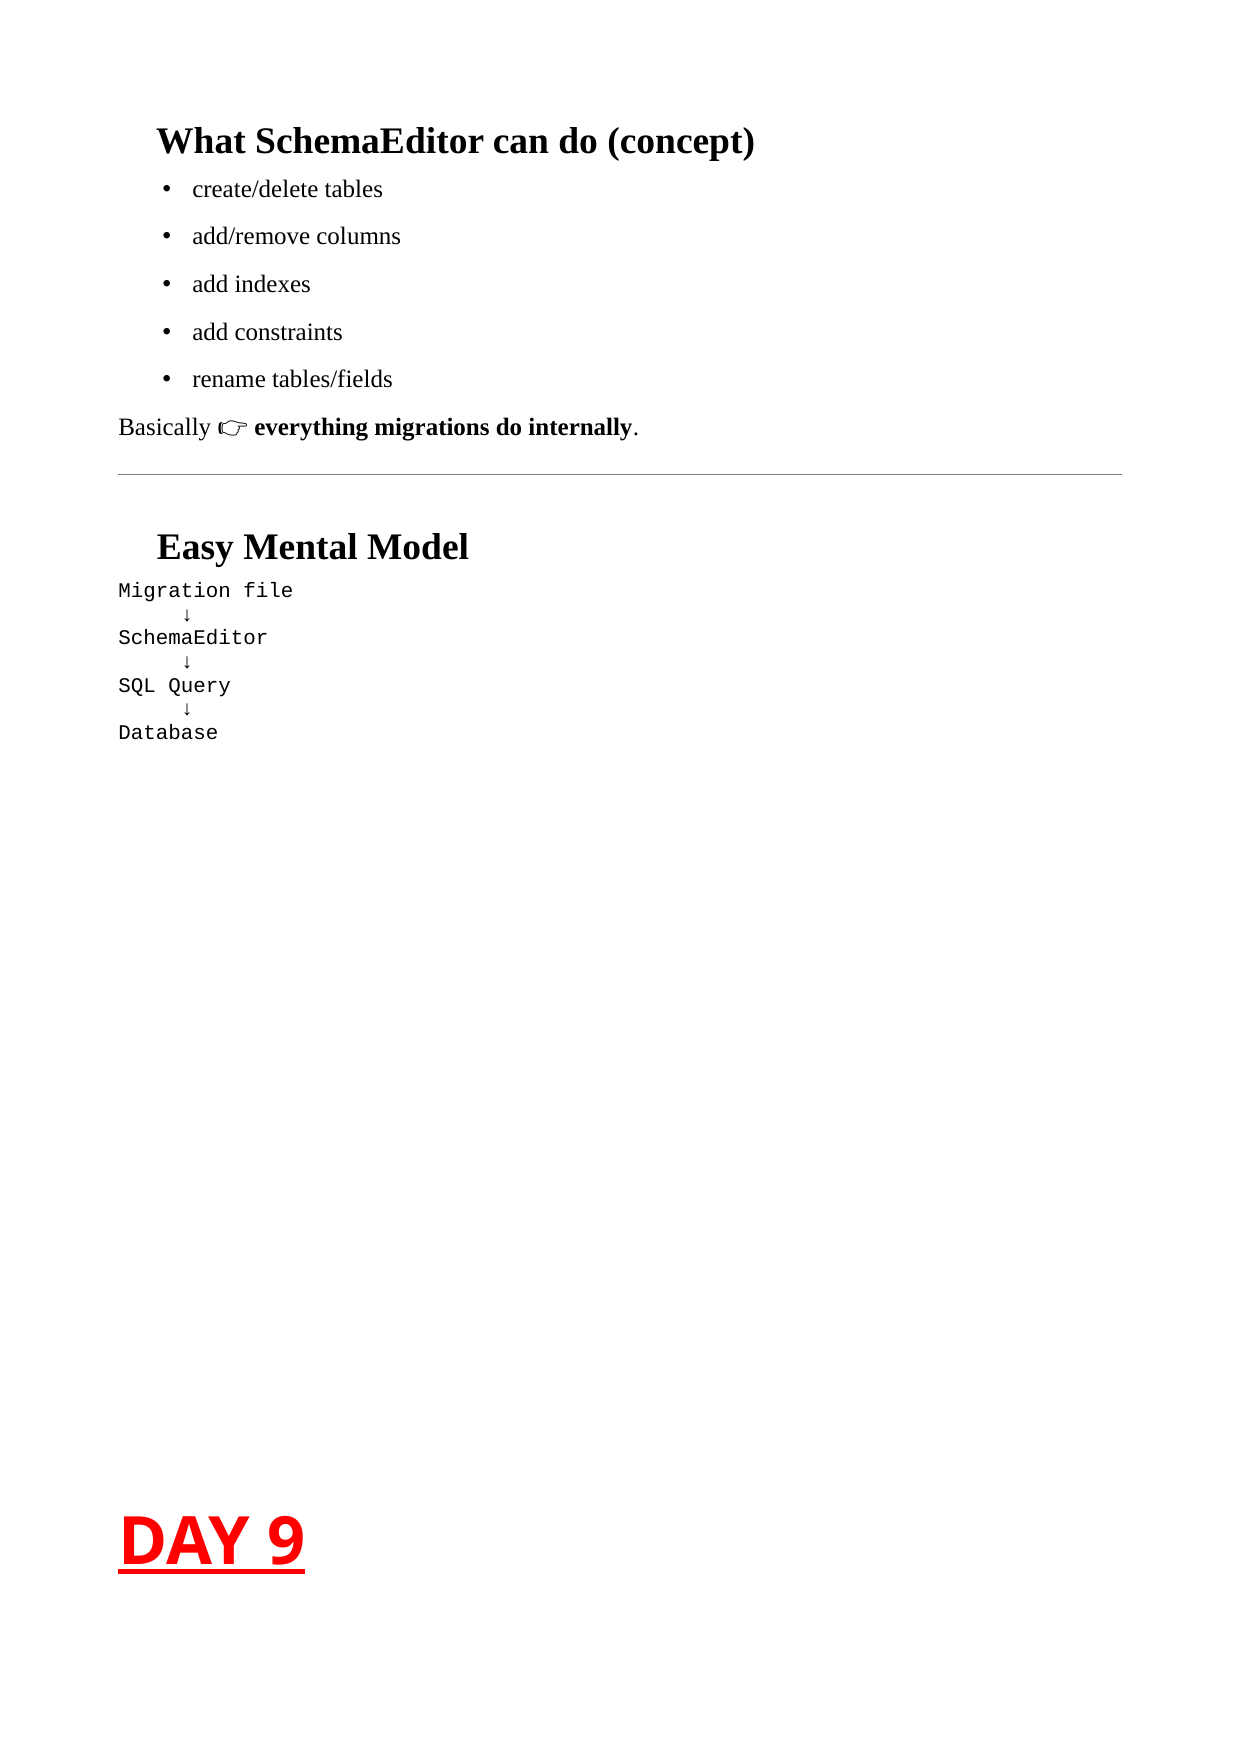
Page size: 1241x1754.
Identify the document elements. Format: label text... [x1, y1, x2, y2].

subtitle ✅ What SchemaEditor can do (concept) [118, 118, 1122, 161]
list add constraints [162, 317, 1122, 345]
subtitle 🧠 Easy Mental Model [118, 524, 1122, 568]
list create/delete tables [162, 174, 1122, 202]
text ↓ [118, 651, 1122, 675]
text DAY 9 [118, 1493, 1122, 1584]
list add indexes [162, 269, 1122, 298]
text Migration file [118, 580, 1122, 604]
list rename tables/fields [162, 364, 1122, 393]
text Basically 👉 everything migrations do internally. [118, 412, 1122, 441]
list add/remove columns [162, 221, 1122, 250]
text ↓ [118, 604, 1122, 627]
text SchemaEditor [118, 627, 1122, 651]
text ↓ [118, 698, 1122, 722]
text Database [118, 722, 1122, 746]
text SQL Query [118, 675, 1122, 698]
